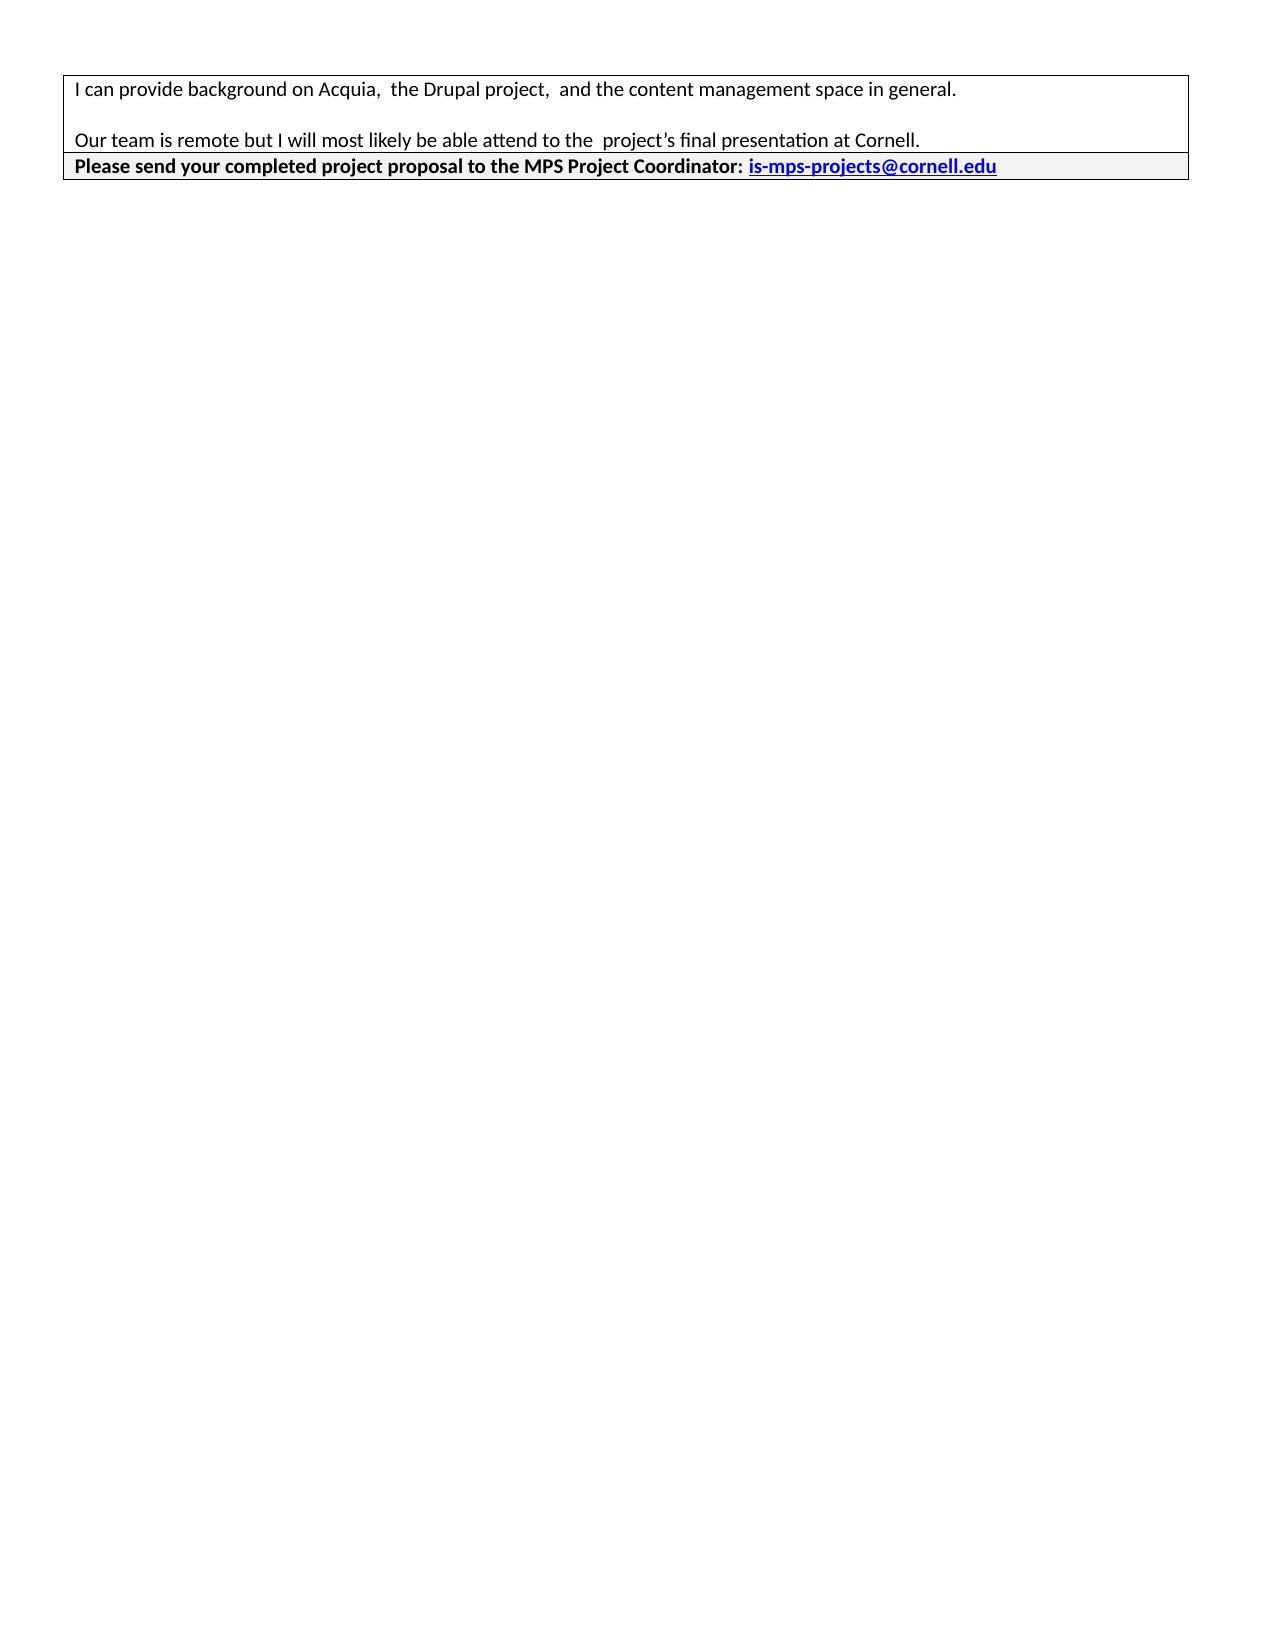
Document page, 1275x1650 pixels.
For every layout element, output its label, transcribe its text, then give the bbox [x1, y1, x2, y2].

table_cell Please send your completed project proposal to the MPS Project Coordinator: is-mps-projects@cornell.edu [64, 153, 1188, 179]
table_cell I can provide background on Acquia, the Drupal project, and the content management space in general. Our team is remote but I will most likely be able attend to the project’s final presentation at Cornell. [64, 76, 1188, 152]
